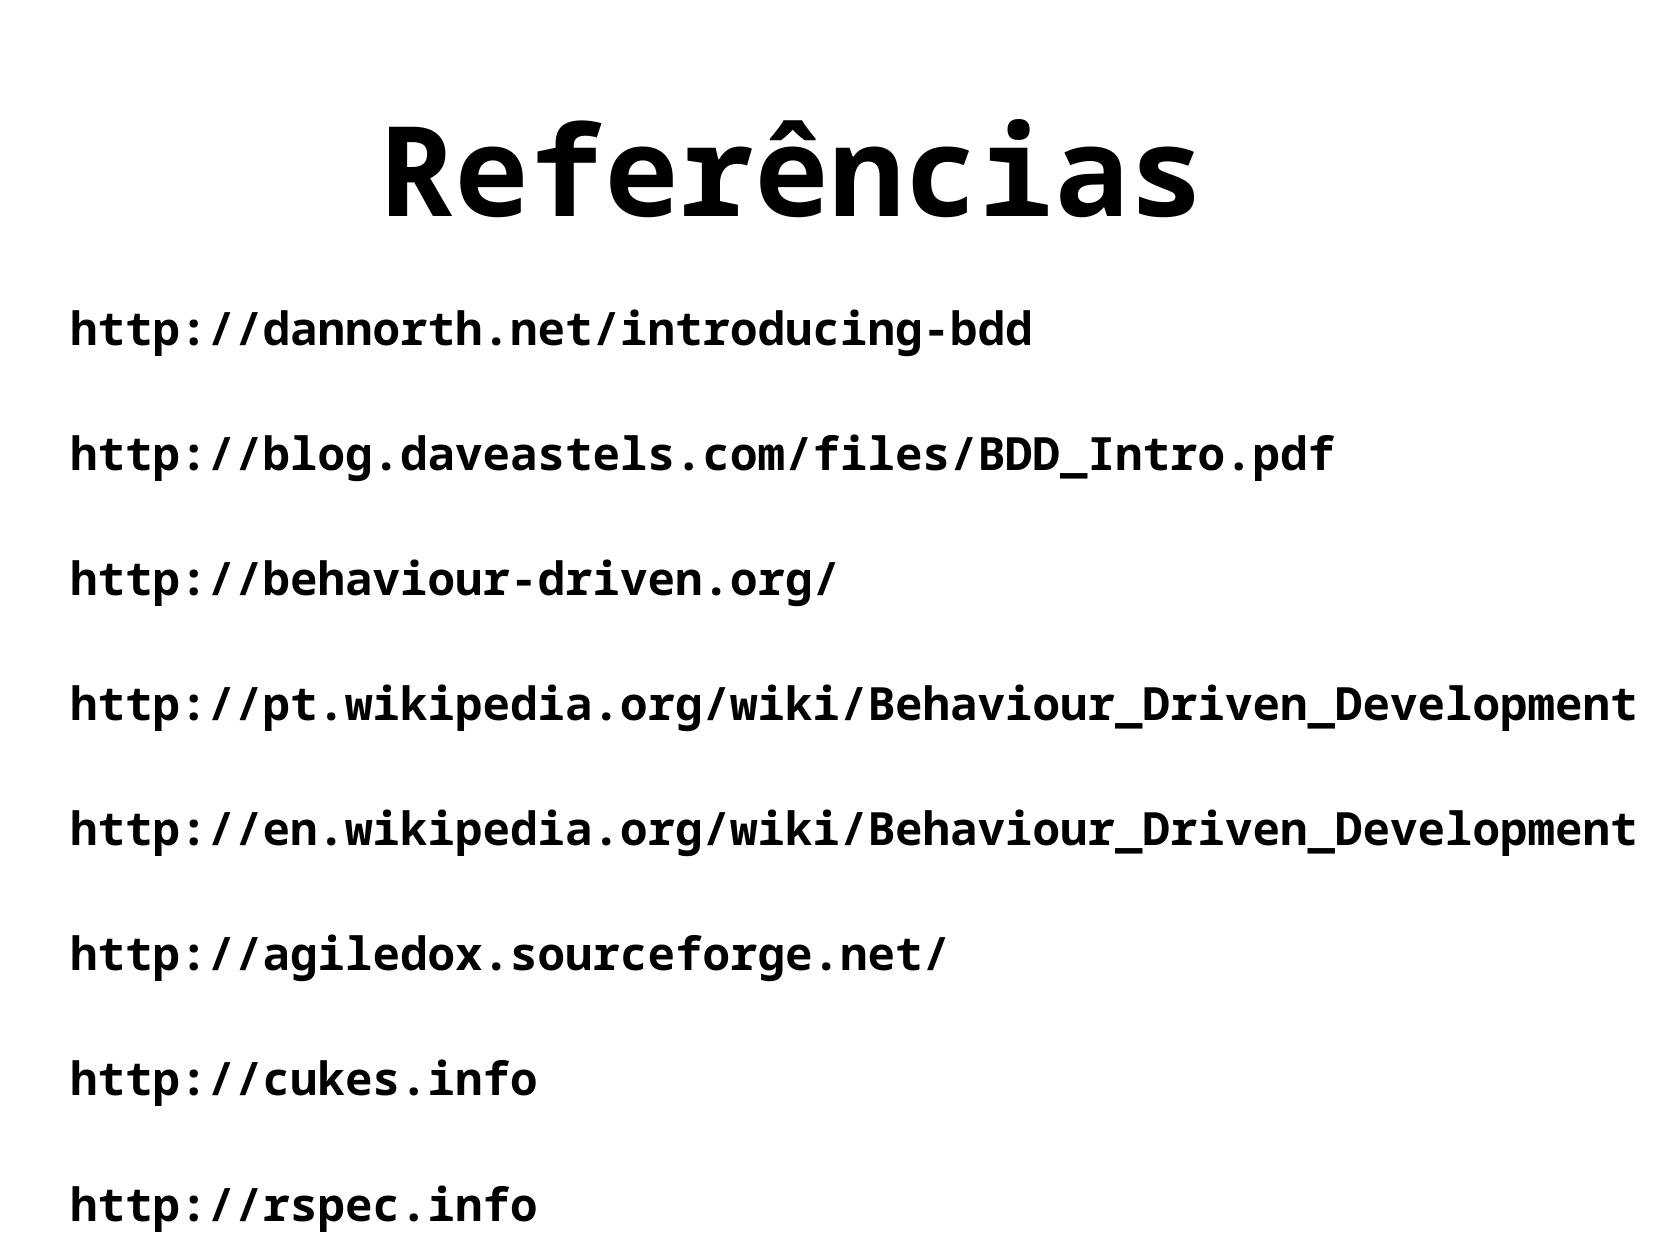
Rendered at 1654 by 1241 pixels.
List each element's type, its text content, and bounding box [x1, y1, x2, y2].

text_box Referências [364, 75, 1222, 239]
text_box http://dannorth.net/introducing-bdd http://blog.daveastels.com/files/BDD_Intro.pdf http://behaviour-driven.org/ http://pt.wikipedia.org/wiki/Behaviour_Driven_Development http://en.wikipedia.org/wiki/Behaviour_Driven_Development http://agiledox.sourceforge.net/ http://cukes.info http://rspec.info [55, 289, 1654, 1164]
